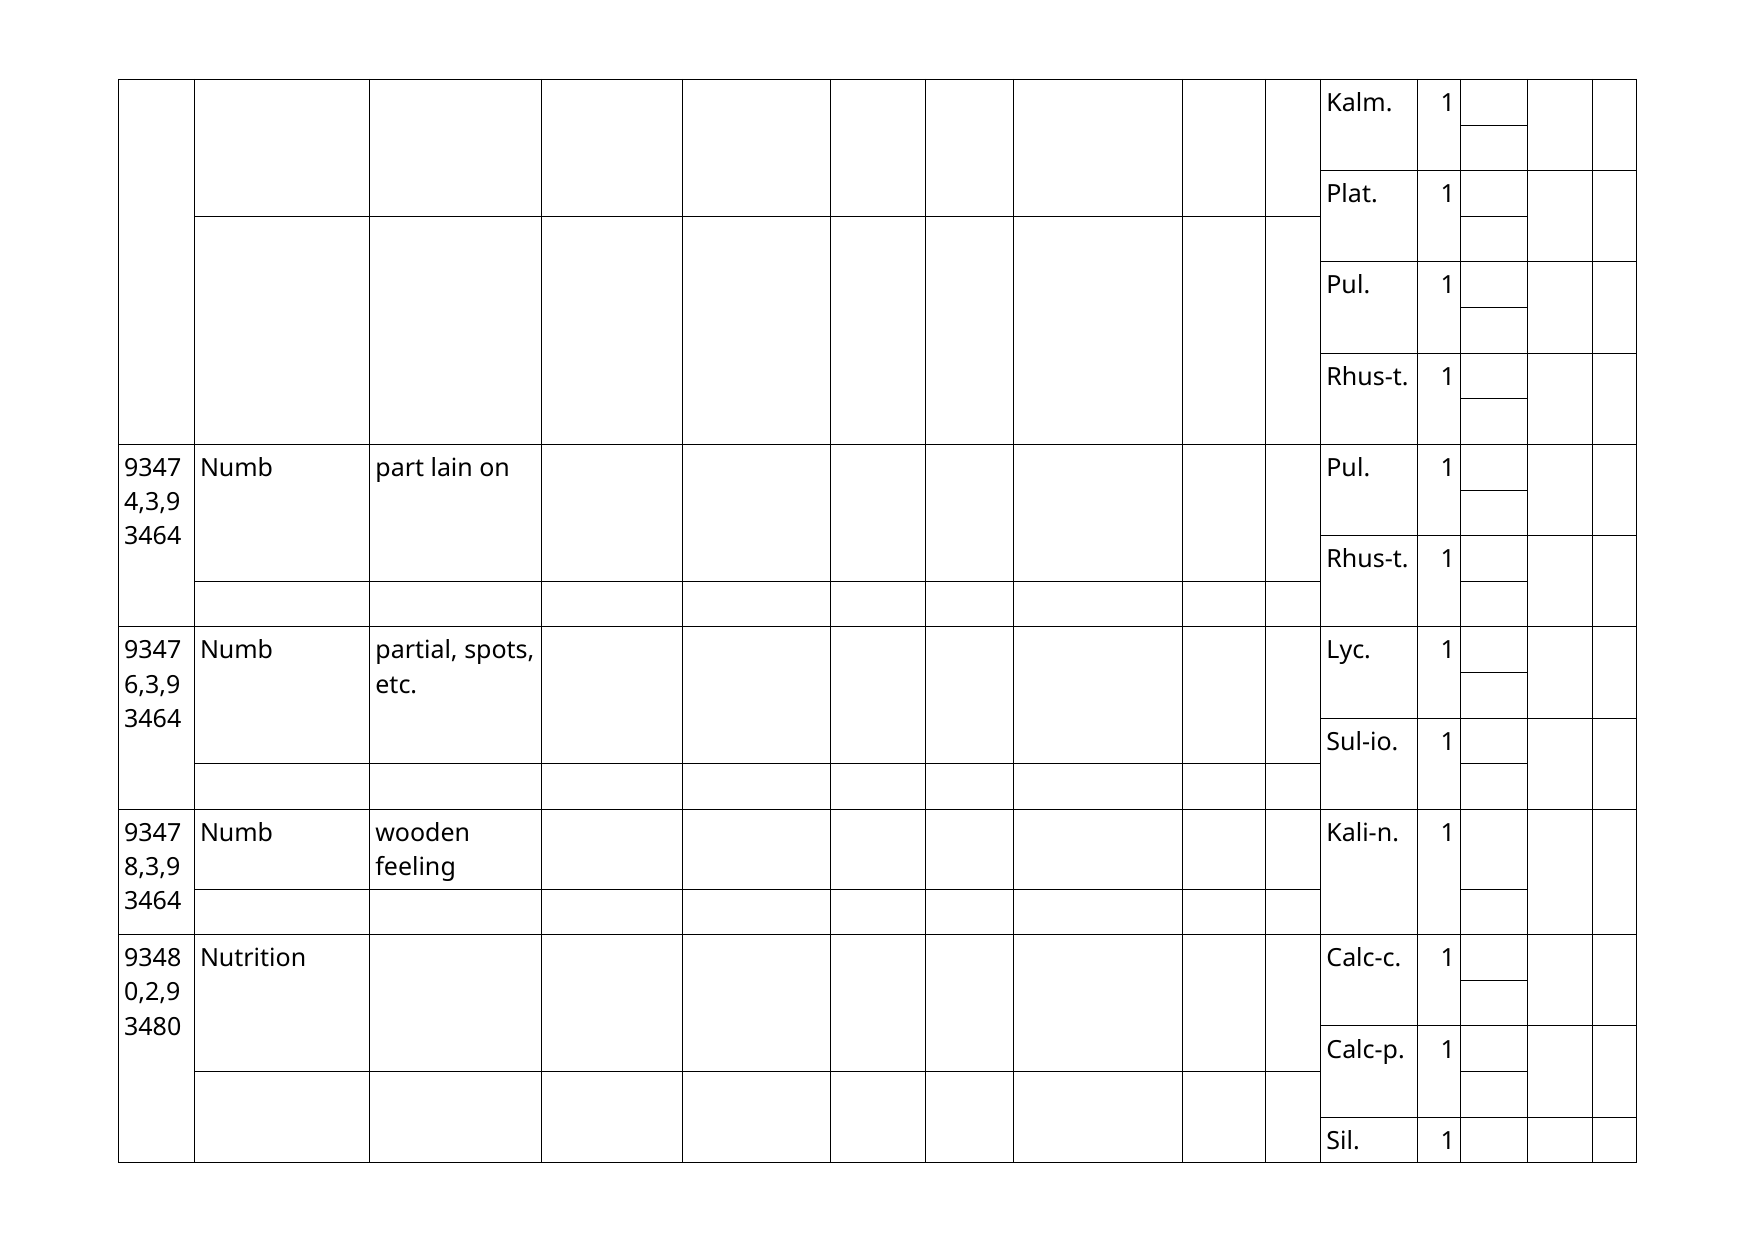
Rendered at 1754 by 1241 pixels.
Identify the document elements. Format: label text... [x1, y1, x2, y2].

table_cell [926, 445, 1013, 581]
table_cell [1461, 1072, 1527, 1117]
table_cell Numb [195, 810, 369, 888]
table_cell 1 [1418, 80, 1460, 170]
table_cell Sul-io. [1321, 719, 1417, 809]
table_cell wooden feeling [370, 810, 541, 888]
table_cell [1528, 536, 1592, 626]
table_cell [1183, 582, 1265, 626]
table_cell [1183, 810, 1265, 888]
table_cell 1 [1418, 627, 1460, 718]
table_cell [1461, 354, 1527, 398]
table_cell 1 [1418, 1026, 1460, 1117]
table_cell [195, 890, 369, 934]
table_cell [683, 1072, 830, 1162]
table_cell [1461, 491, 1527, 535]
table_cell [831, 217, 925, 444]
table_cell [542, 445, 682, 581]
table_cell [1183, 1072, 1265, 1162]
table_cell [1266, 810, 1320, 888]
table_cell [1528, 1026, 1592, 1117]
table_cell [1528, 262, 1592, 353]
table_cell [1593, 354, 1636, 444]
table_cell [1461, 217, 1527, 261]
table_cell [683, 764, 830, 809]
table_cell [195, 217, 369, 444]
table_cell [1183, 217, 1265, 444]
table_cell [370, 1072, 541, 1162]
table_cell [542, 627, 682, 763]
table_cell Calc-c. [1321, 935, 1417, 1025]
table_cell [542, 1072, 682, 1162]
table_cell [683, 890, 830, 934]
table_cell [683, 935, 830, 1071]
table_cell Nutrition [195, 935, 369, 1071]
table_cell [370, 582, 541, 626]
table_cell 93478,3,93464 [119, 810, 194, 934]
table_cell Sil. [1321, 1118, 1417, 1162]
table_cell part lain on [370, 445, 541, 581]
table_cell 93480,2,93480 [119, 935, 194, 1162]
table_cell [1528, 445, 1592, 535]
table_cell [1461, 262, 1527, 307]
table_cell [370, 890, 541, 934]
table_cell Lyc. [1321, 627, 1417, 718]
table_cell [831, 627, 925, 763]
table_cell [1593, 810, 1636, 934]
table_cell [683, 80, 830, 216]
table_cell 1 [1418, 935, 1460, 1025]
table_cell [1014, 627, 1182, 763]
table_cell [1593, 171, 1636, 261]
table_cell 1 [1418, 354, 1460, 444]
table_cell [1528, 80, 1592, 170]
table_cell [683, 582, 830, 626]
table_cell [1593, 445, 1636, 535]
table_cell [1014, 810, 1182, 888]
table_cell [1528, 719, 1592, 809]
table_cell [370, 764, 541, 809]
table_cell Numb [195, 627, 369, 763]
table_cell [542, 764, 682, 809]
table_cell [542, 80, 682, 216]
table_cell [1461, 890, 1527, 934]
table_cell Plat. [1321, 171, 1417, 261]
table_cell [370, 217, 541, 444]
table_cell [926, 890, 1013, 934]
table_cell [831, 935, 925, 1071]
table_cell [683, 217, 830, 444]
table_cell [1183, 80, 1265, 216]
table_cell [926, 764, 1013, 809]
table_cell [542, 582, 682, 626]
table_cell [1461, 308, 1527, 353]
table_cell [1266, 890, 1320, 934]
table_cell [1461, 764, 1527, 809]
table_cell [1461, 810, 1527, 888]
table_cell [1593, 1026, 1636, 1117]
table_cell [1266, 935, 1320, 1071]
table_cell 1 [1418, 171, 1460, 261]
table_cell 1 [1418, 810, 1460, 934]
table_cell 1 [1418, 719, 1460, 809]
table_cell [1593, 719, 1636, 809]
table_cell [831, 582, 925, 626]
table_cell [370, 80, 541, 216]
table_cell [1461, 445, 1527, 489]
table_cell [926, 935, 1013, 1071]
table_cell [1461, 935, 1527, 980]
table_cell [1014, 445, 1182, 581]
table_cell [1593, 536, 1636, 626]
table_cell [926, 217, 1013, 444]
table_cell [831, 80, 925, 216]
table_cell [1461, 673, 1527, 718]
table_cell [1593, 262, 1636, 353]
table_cell [926, 627, 1013, 763]
table_cell Rhus-t. [1321, 536, 1417, 626]
table_cell 1 [1418, 445, 1460, 535]
table_cell [683, 627, 830, 763]
table_cell Kali-n. [1321, 810, 1417, 934]
table_cell [1266, 80, 1320, 216]
table_cell [683, 810, 830, 888]
table_cell [1014, 935, 1182, 1071]
table_cell [195, 582, 369, 626]
table_cell [1461, 1118, 1527, 1162]
table_cell [831, 764, 925, 809]
table_cell [1183, 935, 1265, 1071]
table_cell [831, 445, 925, 581]
table_cell [1266, 1072, 1320, 1162]
table_cell Pul. [1321, 262, 1417, 353]
table_cell [1593, 1118, 1636, 1162]
table_cell 93474,3,93464 [119, 445, 194, 626]
table_cell [195, 1072, 369, 1162]
table_cell [1461, 536, 1527, 581]
table_cell [195, 764, 369, 809]
table_cell [1183, 890, 1265, 934]
table_cell Calc-p. [1321, 1026, 1417, 1117]
table_cell [542, 217, 682, 444]
table_cell [1528, 1118, 1592, 1162]
table_cell [1528, 935, 1592, 1025]
table_cell [831, 1072, 925, 1162]
table_cell [1461, 1026, 1527, 1071]
table_cell [926, 810, 1013, 888]
table_cell [1014, 80, 1182, 216]
table_cell Numb [195, 445, 369, 581]
table_cell partial, spots, etc. [370, 627, 541, 763]
table_cell [926, 582, 1013, 626]
table_cell [1528, 354, 1592, 444]
table_cell [1183, 445, 1265, 581]
table_cell 1 [1418, 262, 1460, 353]
table_cell [195, 80, 369, 216]
table_cell [926, 1072, 1013, 1162]
table_cell [1593, 935, 1636, 1025]
table_cell [1528, 627, 1592, 718]
table_cell [1266, 764, 1320, 809]
table_cell [1266, 582, 1320, 626]
table_cell [370, 935, 541, 1071]
table_cell 93476,3,93464 [119, 627, 194, 809]
table_cell [1593, 627, 1636, 718]
table_cell 1 [1418, 1118, 1460, 1162]
table_cell [1014, 890, 1182, 934]
table_cell [831, 810, 925, 888]
table_cell [542, 810, 682, 888]
table_cell [1266, 445, 1320, 581]
table_cell [1528, 810, 1592, 934]
table_cell [1461, 719, 1527, 763]
table_cell [1266, 627, 1320, 763]
table_cell Kalm. [1321, 80, 1417, 170]
table_cell Pul. [1321, 445, 1417, 535]
table_cell [542, 935, 682, 1071]
table_cell [926, 80, 1013, 216]
table_cell [119, 80, 194, 444]
table_cell [1014, 582, 1182, 626]
table_cell [542, 890, 682, 934]
table_cell [1014, 217, 1182, 444]
table_cell [831, 890, 925, 934]
table_cell [1461, 981, 1527, 1025]
table_cell [1266, 217, 1320, 444]
table_cell [1593, 80, 1636, 170]
table_cell [1014, 1072, 1182, 1162]
table_cell [1528, 171, 1592, 261]
table_cell [1461, 399, 1527, 444]
table_cell [1461, 627, 1527, 672]
table_cell [1183, 764, 1265, 809]
table_cell [1461, 126, 1527, 170]
table_cell [1183, 627, 1265, 763]
table_cell [1014, 764, 1182, 809]
table_cell [1461, 171, 1527, 216]
table_cell 1 [1418, 536, 1460, 626]
table_cell [1461, 582, 1527, 626]
table_cell [1461, 80, 1527, 124]
table_cell [683, 445, 830, 581]
table_cell Rhus-t. [1321, 354, 1417, 444]
